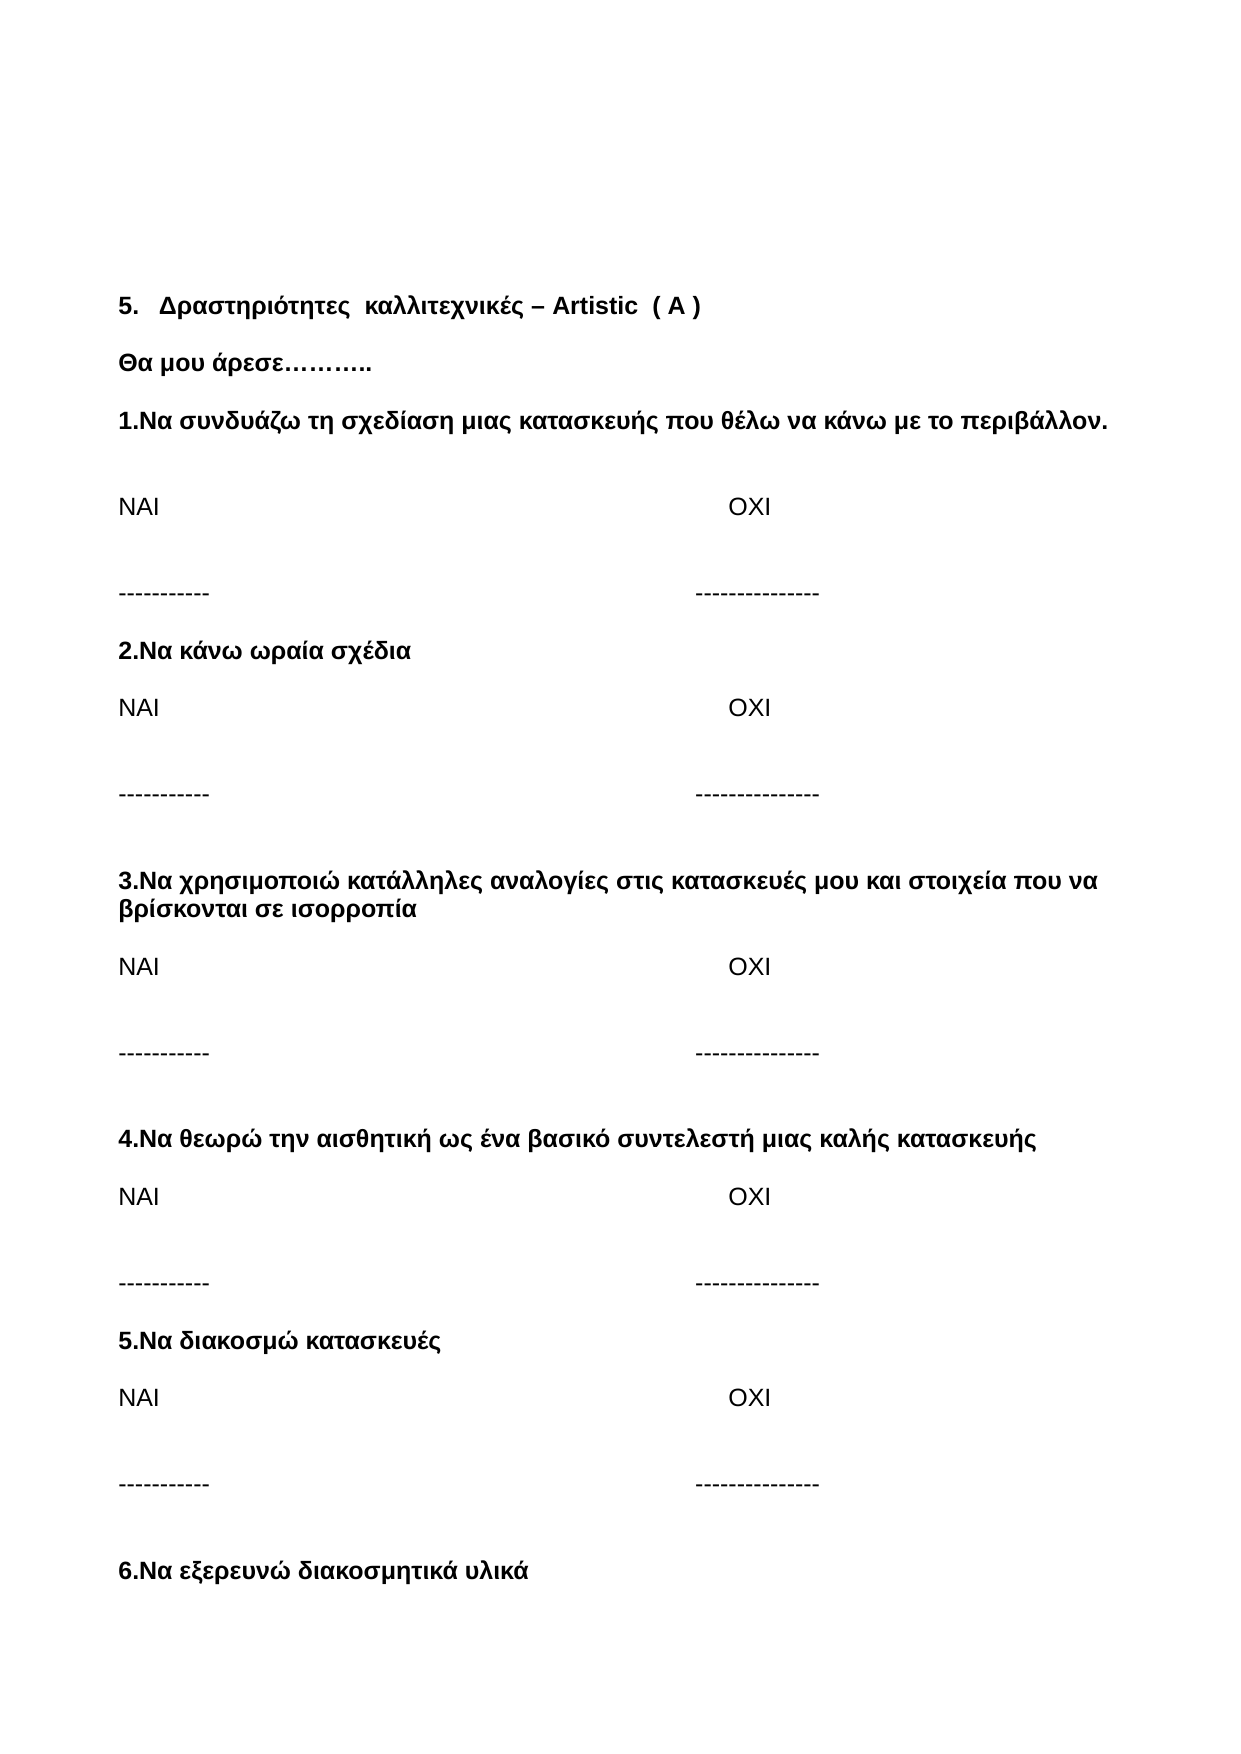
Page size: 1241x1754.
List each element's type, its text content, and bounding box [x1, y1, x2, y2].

text 1.Να συνδυάζω τη σχεδίαση μιας κατασκευής που θέλω να κάνω με το περιβάλλον. [118, 406, 1122, 434]
text 3.Να χρησιμοποιώ κατάλληλες αναλογίες στις κατασκευές μου και στοιχεία που να βρίσκονται σε ισορροπία [118, 866, 1122, 923]
text 5.Να διακοσμώ κατασκευές [118, 1326, 1122, 1354]
text 6.Να εξερευνώ διακοσμητικά υλικά [118, 1556, 1122, 1584]
text ----------- --------------- [118, 779, 1122, 808]
text ----------- --------------- [118, 1268, 1122, 1297]
text ΝΑΙ ΟΧΙ [118, 492, 1122, 521]
text ΝΑΙ ΟΧΙ [118, 693, 1122, 722]
text ----------- --------------- [118, 1038, 1122, 1067]
text 5. Δραστηριότητες καλλιτεχνικές – Artistic ( A ) [118, 291, 1122, 319]
text ΝΑΙ ΟΧΙ [118, 1182, 1122, 1211]
text ΝΑΙ ΟΧΙ [118, 1383, 1122, 1412]
text ----------- --------------- [118, 1469, 1122, 1498]
text ----------- --------------- [118, 578, 1122, 607]
text Θα μου άρεσε……….. [118, 348, 1122, 377]
text 2.Να κάνω ωραία σχέδια [118, 636, 1122, 664]
text 4.Να θεωρώ την αισθητική ως ένα βασικό συντελεστή μιας καλής κατασκευής [118, 1124, 1122, 1153]
text ΝΑΙ ΟΧΙ [118, 952, 1122, 981]
